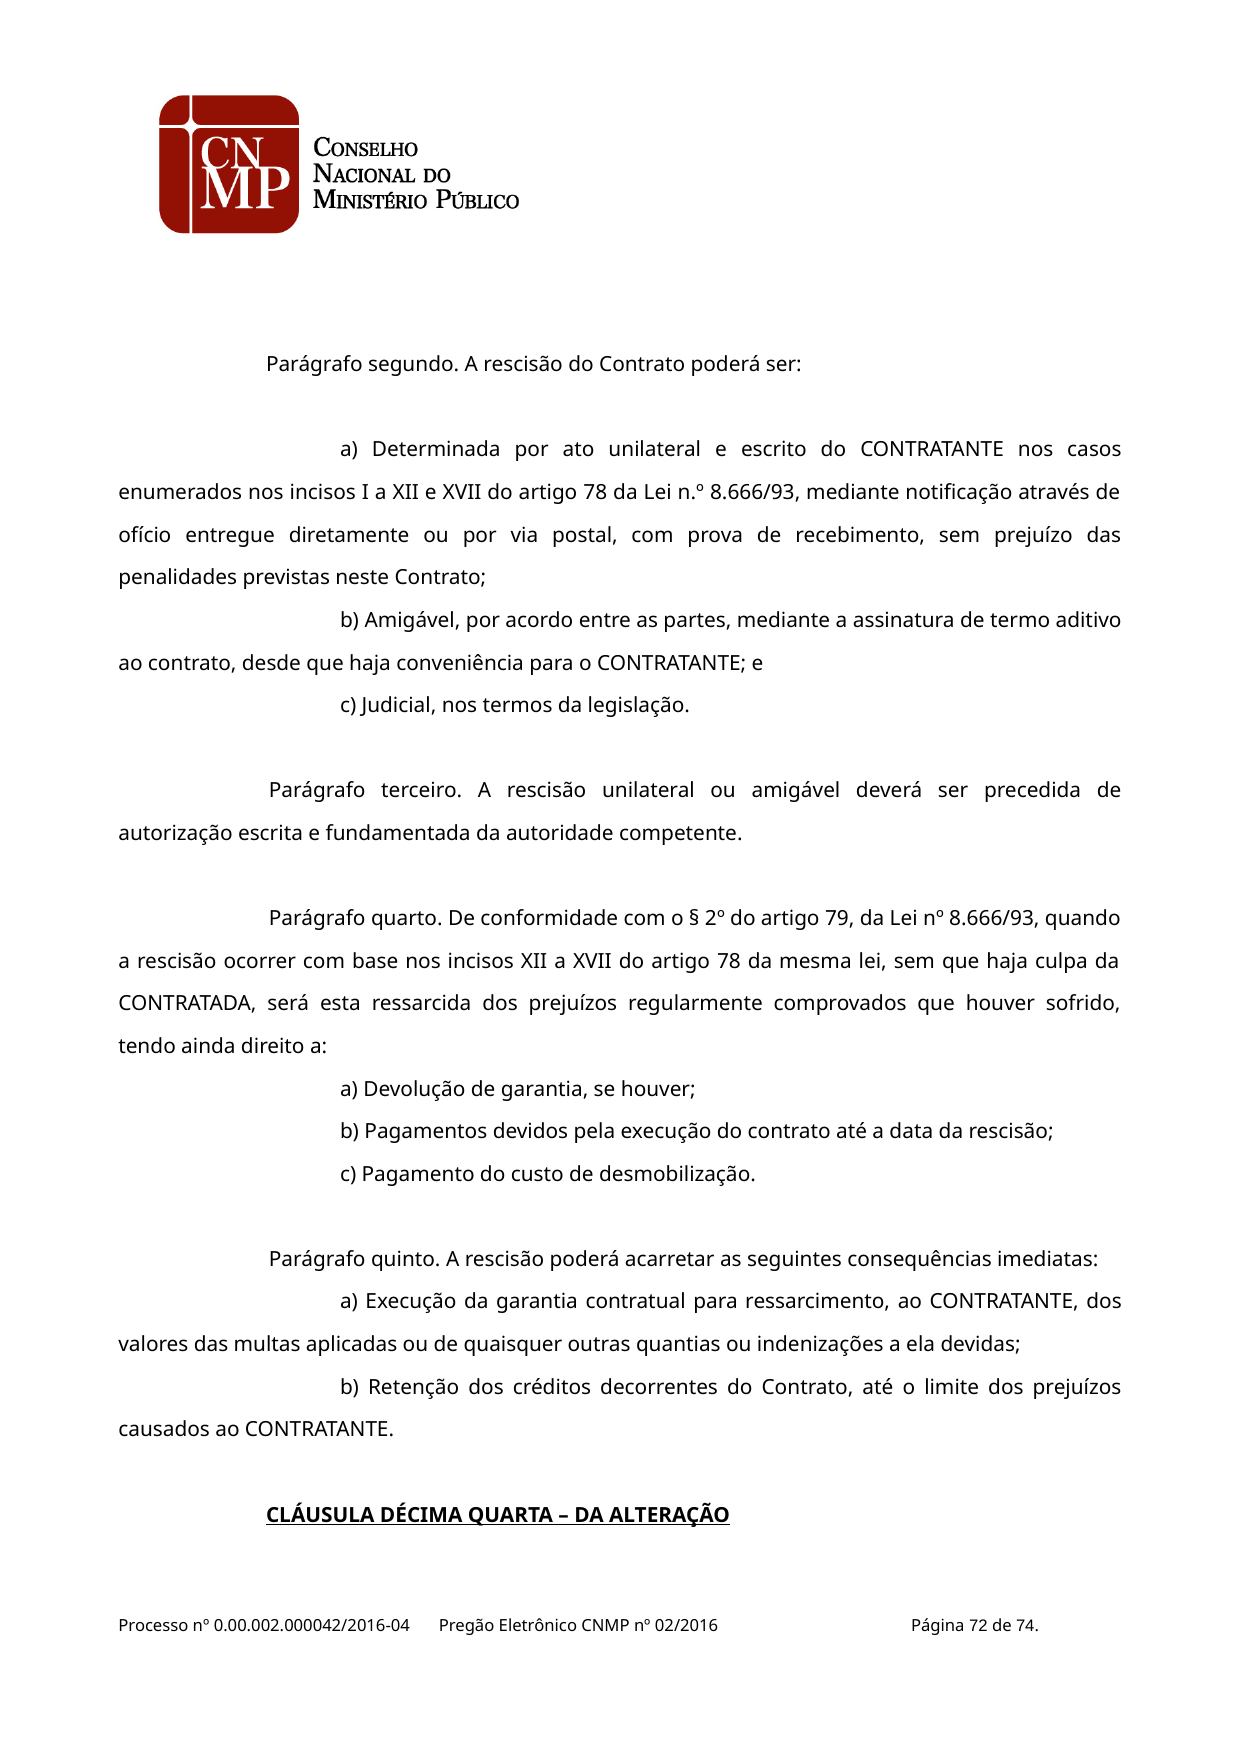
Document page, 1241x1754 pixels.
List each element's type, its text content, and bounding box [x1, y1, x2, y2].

text a) Devolução de garantia, se houver; [118, 1074, 1122, 1102]
text a) Execução da garantia contratual para ressarcimento, ao CONTRATANTE, dos valores das multas aplicadas ou de quaisquer outras quantias ou indenizações a ela devidas; [118, 1287, 1122, 1358]
text CLÁUSULA DÉCIMA QUARTA – DA ALTERAÇÃO [118, 1500, 1122, 1528]
text Parágrafo quinto. A rescisão poderá acarretar as seguintes consequências imediatas: [118, 1244, 1122, 1272]
text a) Determinada por ato unilateral e escrito do CONTRATANTE nos casos enumerados nos incisos I a XII e XVII do artigo 78 da Lei n.º 8.666/93, mediante notificação através de ofício entregue diretamente ou por via postal, com prova de recebimento, sem prejuízo das penalidades previstas neste Contrato; [118, 434, 1122, 591]
text c) Pagamento do custo de desmobilização. [118, 1159, 1122, 1187]
text b) Retenção dos créditos decorrentes do Contrato, até o limite dos prejuízos causados ao CONTRATANTE. [118, 1372, 1122, 1443]
text b) Amigável, por acordo entre as partes, mediante a assinatura de termo aditivo ao contrato, desde que haja conveniência para o CONTRATANTE; e [118, 605, 1122, 676]
text Parágrafo segundo. A rescisão do Contrato poderá ser: [118, 349, 1122, 377]
text b) Pagamentos devidos pela execução do contrato até a data da rescisão; [118, 1116, 1122, 1145]
text Parágrafo quarto. De conformidade com o § 2º do artigo 79, da Lei nº 8.666/93, quando a rescisão ocorrer com base nos incisos XII a XVII do artigo 78 da mesma lei, sem que haja culpa da CONTRATADA, será esta ressarcida dos prejuízos regularmente comprovados que houver sofrido, tendo ainda direito a: [118, 903, 1122, 1059]
text c) Judicial, nos termos da legislação. [118, 690, 1122, 719]
text Parágrafo terceiro. A rescisão unilateral ou amigável deverá ser precedida de autorização escrita e fundamentada da autoridade competente. [118, 775, 1122, 846]
